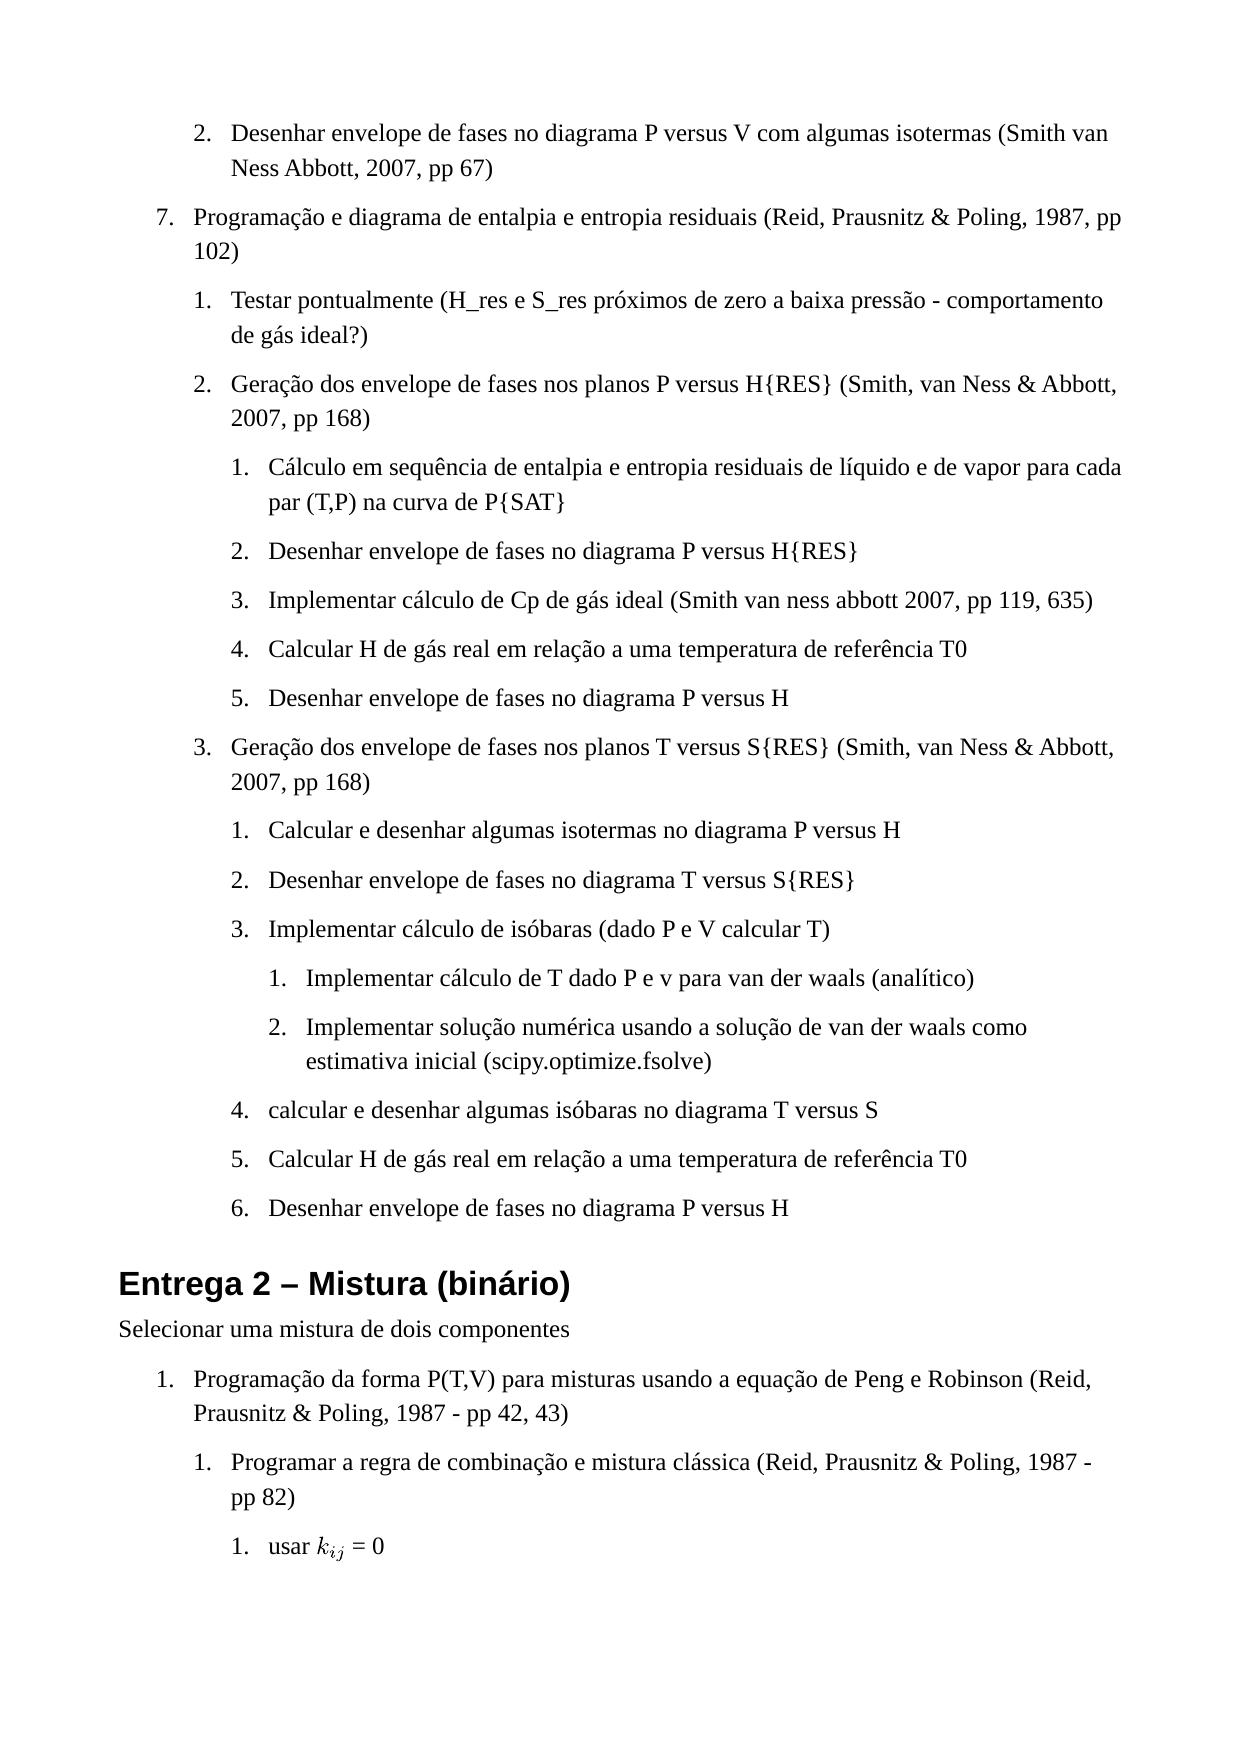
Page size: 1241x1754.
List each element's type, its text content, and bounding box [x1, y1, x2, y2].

list Desenhar envelope de fases no diagrama T versus S{RES} [231, 865, 1122, 893]
list Geração dos envelope de fases nos planos T versus S{RES} (Smith, van Ness & Abbott, 2007, pp 168) [193, 732, 1122, 795]
list Geração dos envelope de fases nos planos P versus H{RES} (Smith, van Ness & Abbott, 2007, pp 168) [193, 369, 1122, 432]
text Selecionar uma mistura de dois componentes [118, 1314, 1122, 1343]
list Programar a regra de combinação e mistura clássica (Reid, Prausnitz & Poling, 1987 - pp 82) [193, 1447, 1122, 1510]
list Calcular H de gás real em relação a uma temperatura de referência T0 [231, 1144, 1122, 1173]
list Desenhar envelope de fases no diagrama P versus H [231, 683, 1122, 712]
list usar = 0 [231, 1531, 1122, 1561]
list Desenhar envelope de fases no diagrama P versus V com algumas isotermas (Smith van Ness Abbott, 2007, pp 67) [193, 118, 1122, 181]
list Implementar cálculo de isóbaras (dado P e V calcular T) [231, 914, 1122, 942]
list Programação da forma P(T,V) para misturas usando a equação de Peng e Robinson (Reid, Prausnitz & Poling, 1987 - pp 42, 43) [156, 1364, 1122, 1427]
list Calcular H de gás real em relação a uma temperatura de referência T0 [231, 634, 1122, 663]
list Implementar solução numérica usando a solução de van der waals como estimativa inicial (scipy.optimize.fsolve) [268, 1012, 1122, 1075]
list calcular e desenhar algumas isóbaras no diagrama T versus S [231, 1095, 1122, 1124]
list Implementar cálculo de T dado P e v para van der waals (analítico) [268, 963, 1122, 992]
list Desenhar envelope de fases no diagrama P versus H{RES} [231, 536, 1122, 564]
list Desenhar envelope de fases no diagrama P versus H [231, 1193, 1122, 1222]
list Testar pontualmente (H_res e S_res próximos de zero a baixa pressão - comportamento de gás ideal?) [193, 285, 1122, 348]
list Calcular e desenhar algumas isotermas no diagrama P versus H [231, 816, 1122, 844]
list Programação e diagrama de entalpia e entropia residuais (Reid, Prausnitz & Poling, 1987, pp 102) [156, 202, 1122, 265]
list Implementar cálculo de Cp de gás ideal (Smith van ness abbott 2007, pp 119, 635) [231, 585, 1122, 614]
subtitle Entrega 2 – Mistura (binário) [118, 1263, 1122, 1302]
list Cálculo em sequência de entalpia e entropia residuais de líquido e de vapor para cada par (T,P) na curva de P{SAT} [231, 452, 1122, 516]
